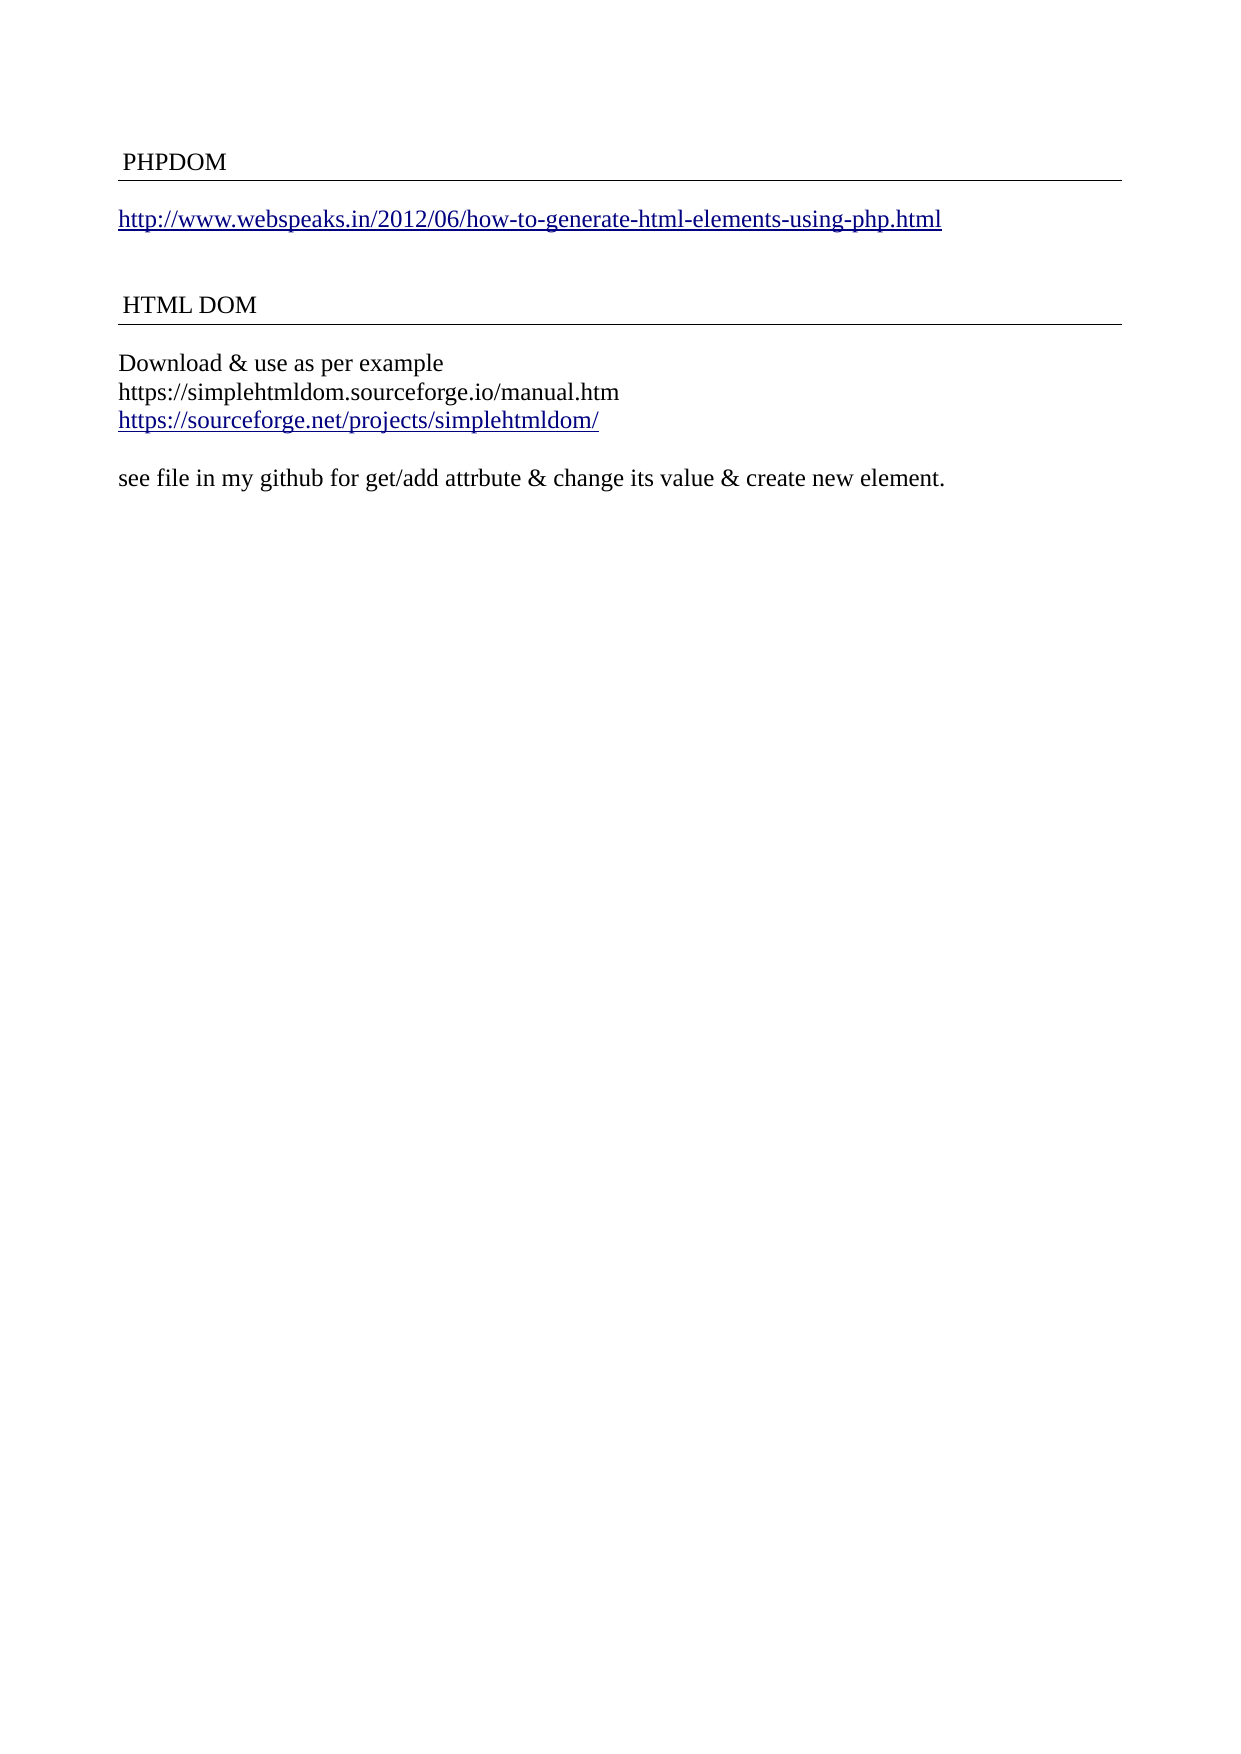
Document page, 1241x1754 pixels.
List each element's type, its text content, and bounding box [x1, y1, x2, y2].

text PHPDOM [118, 118, 1122, 180]
text see file in my github for get/add attrbute & change its value & create new element. [118, 463, 1122, 492]
text http://www.webspeaks.in/2012/06/how-to-generate-html-elements-using-php.html [118, 181, 1122, 233]
text HTML DOM [118, 262, 1122, 324]
text https://sourceforge.net/projects/simplehtmldom/ [118, 406, 1122, 434]
text https://simplehtmldom.sourceforge.io/manual.htm [118, 377, 1122, 406]
text Download & use as per example [118, 325, 1122, 377]
